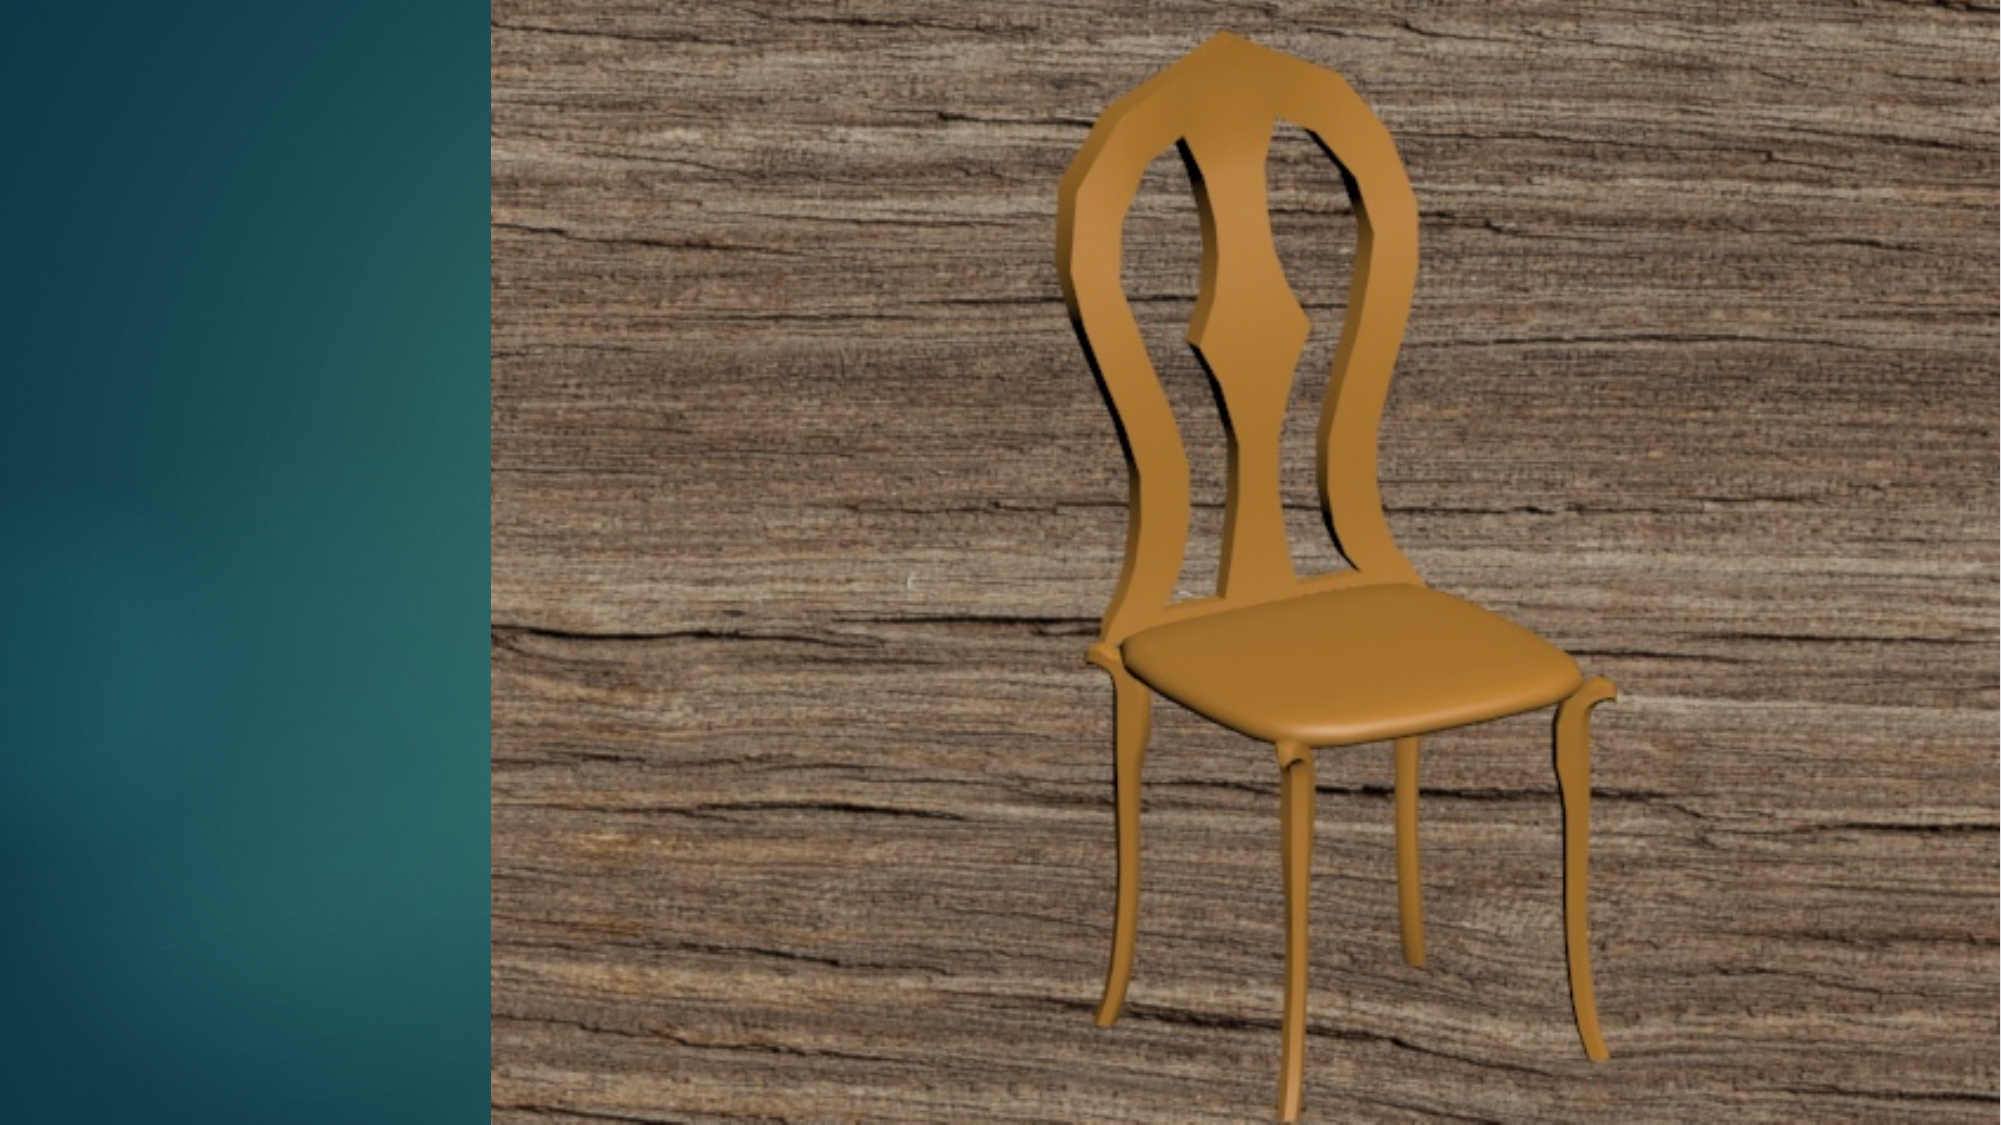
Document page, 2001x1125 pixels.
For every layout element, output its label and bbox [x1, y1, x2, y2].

picture [491, 0, 2000, 1125]
